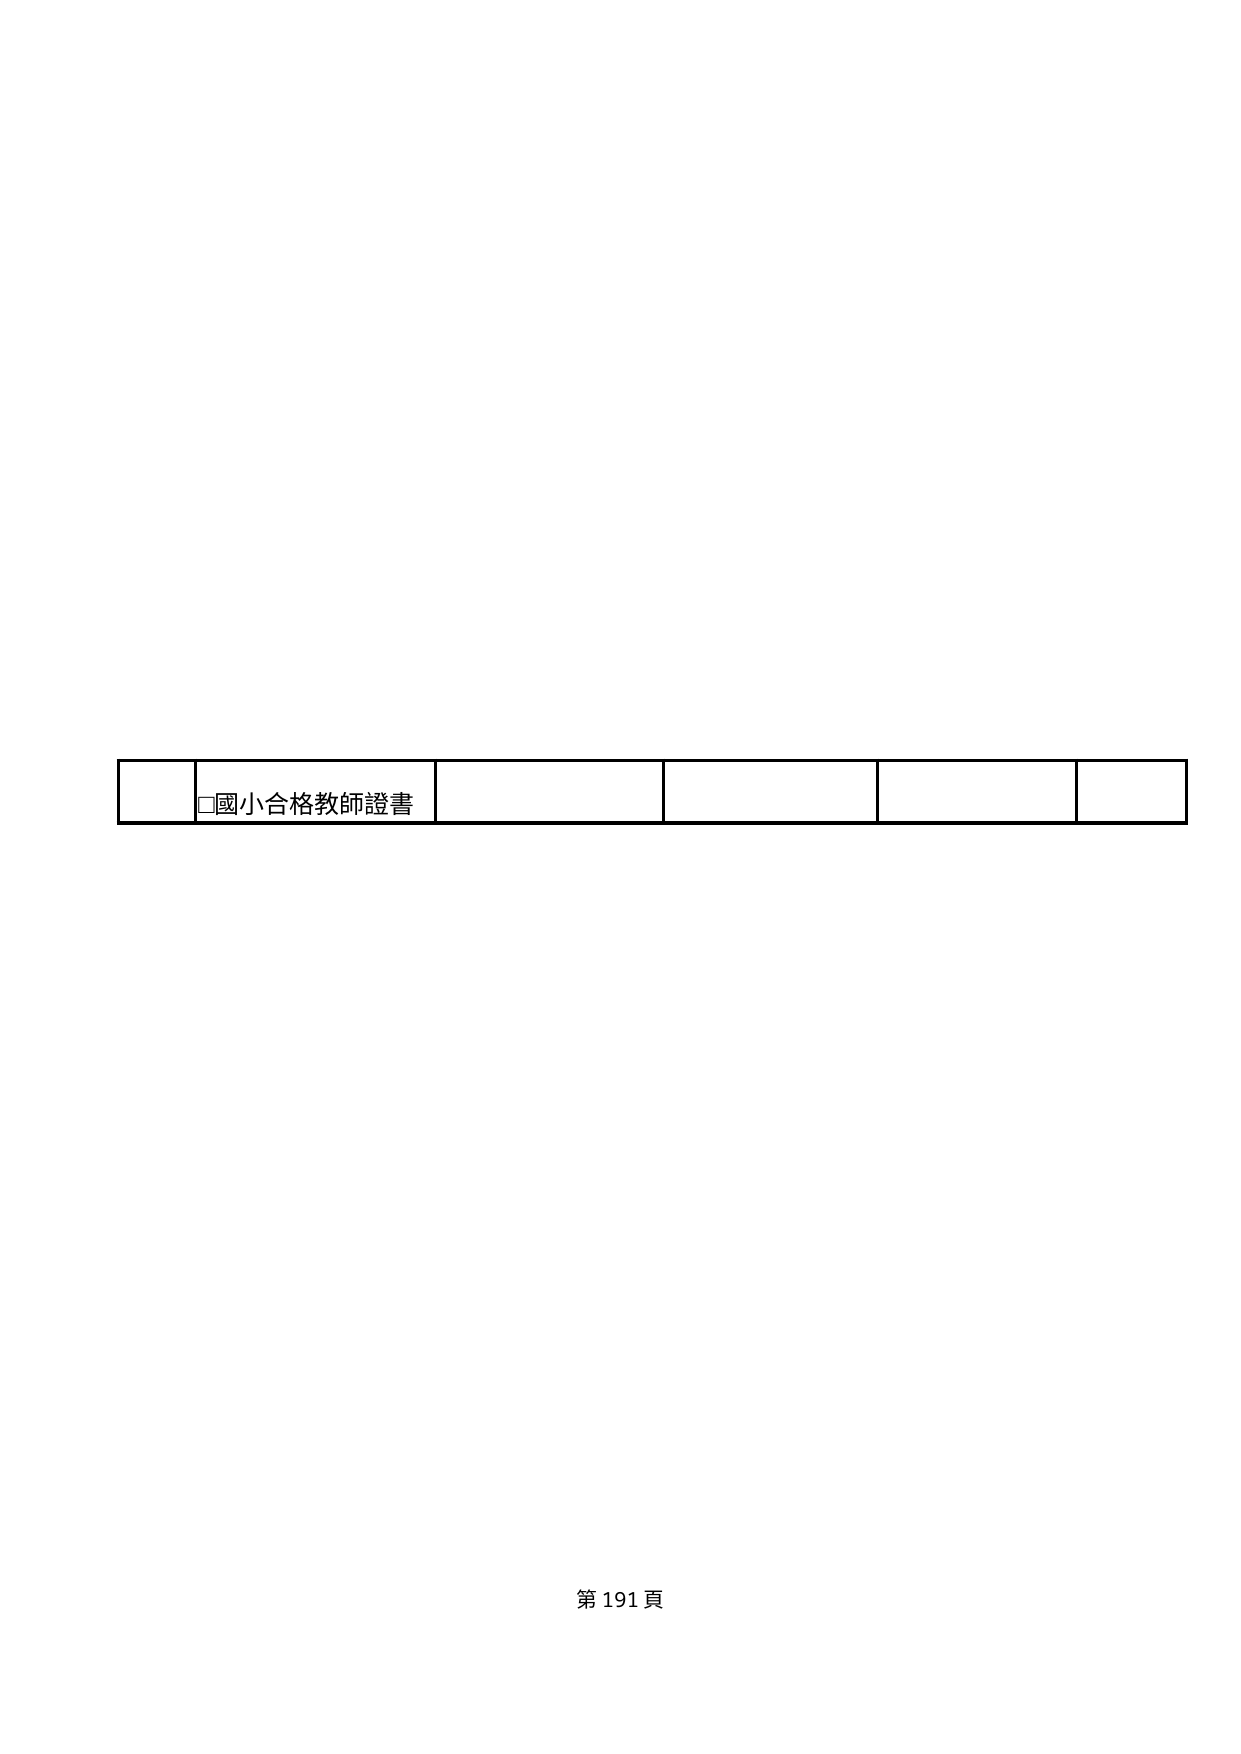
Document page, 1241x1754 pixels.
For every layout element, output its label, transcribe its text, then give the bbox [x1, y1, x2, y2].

table_cell 應 繳 驗 證 件 [120, 762, 194, 821]
table_cell [1078, 762, 1185, 821]
table_cell □國小合格教師證書 [197, 762, 434, 821]
table_cell [879, 762, 1075, 821]
table_cell [665, 762, 876, 821]
table_cell [437, 762, 662, 821]
